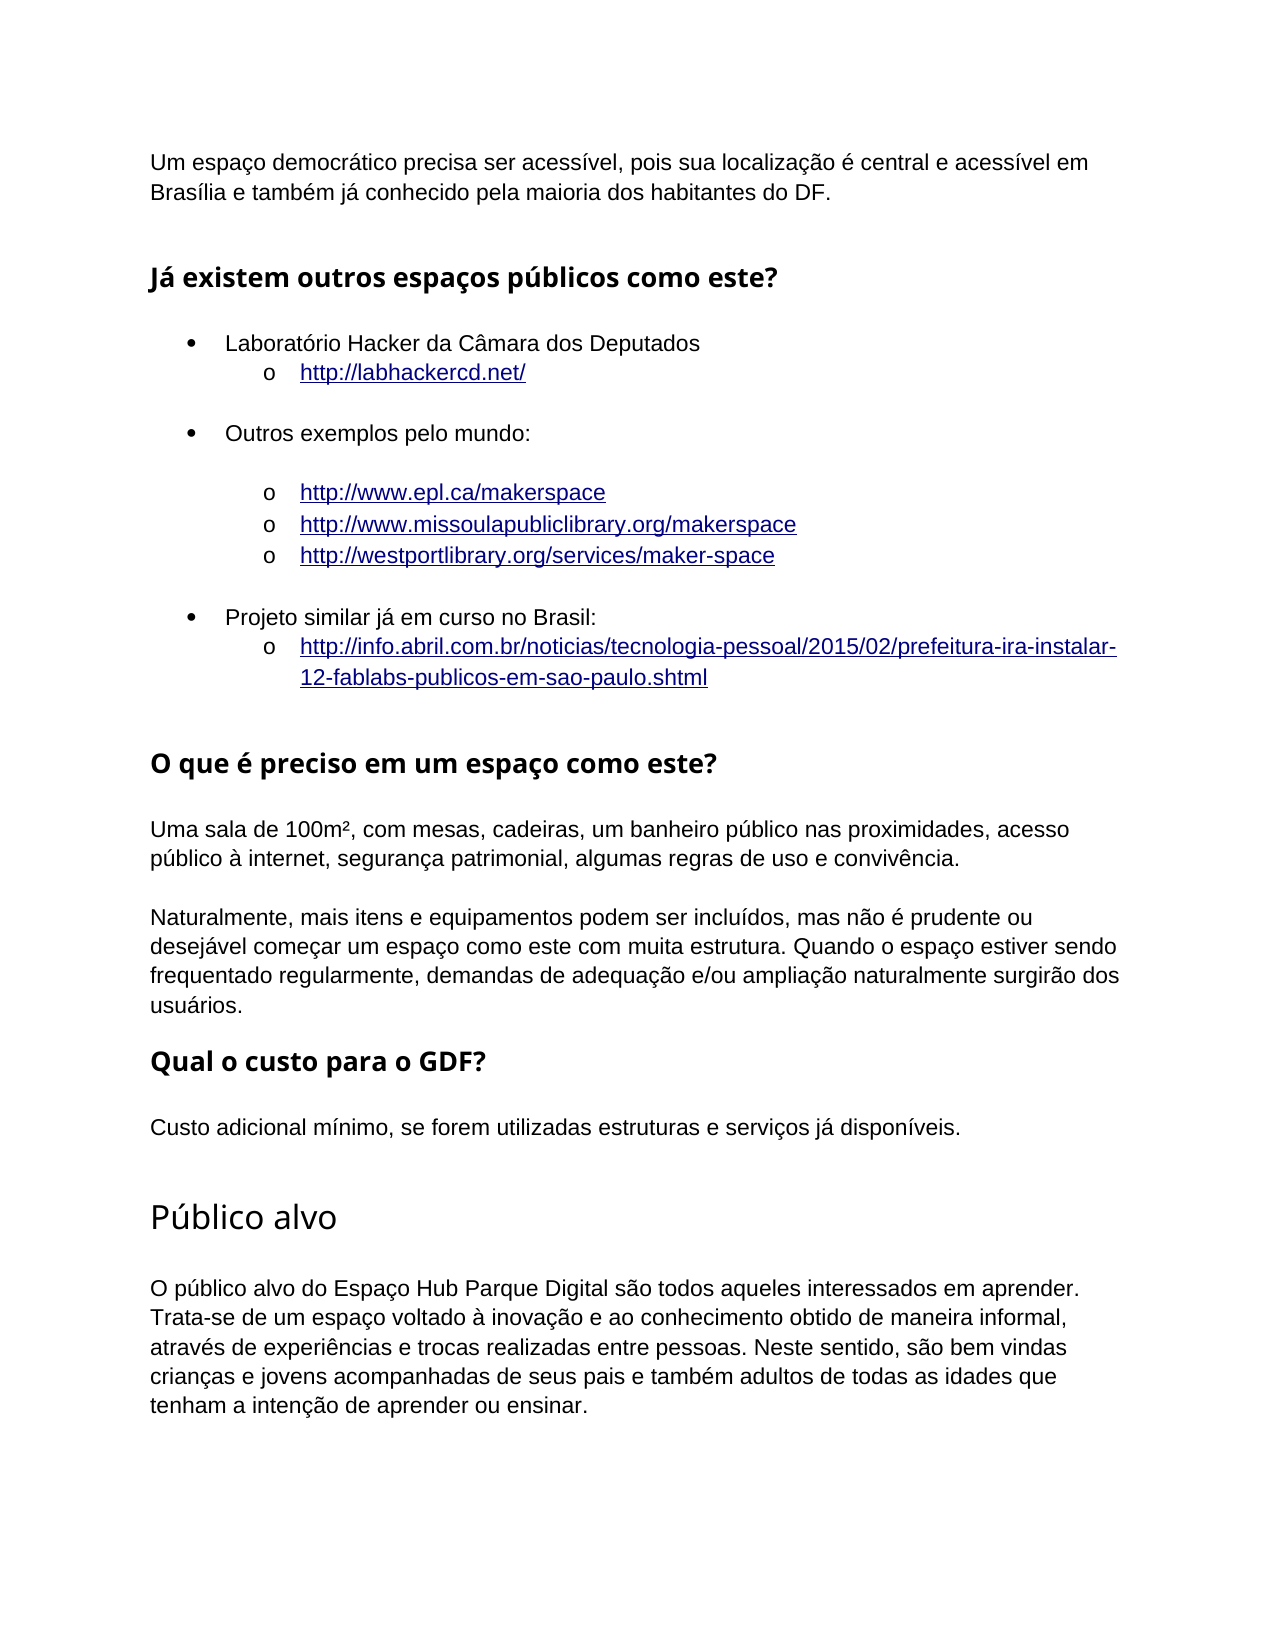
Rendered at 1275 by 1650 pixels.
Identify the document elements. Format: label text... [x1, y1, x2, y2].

text O público alvo do Espaço Hub Parque Digital são todos aqueles interessados em aprender. Trata-se de um espaço voltado à inovação e ao conhecimento obtido de maneira informal, através de experiências e trocas realizadas entre pessoas. Neste sentido, são bem vindas crianças e jovens acompanhadas de seus pais e também adultos de todas as idades que tenham a intenção de aprender ou ensinar. [150, 1276, 1125, 1419]
text Um espaço democrático precisa ser acessível, pois sua localização é central e acessível em Brasília e também já conhecido pela maioria dos habitantes do DF. [150, 150, 1125, 205]
list http://www.missoulapubliclibrary.org/makerspace [262, 512, 1125, 539]
text Custo adicional mínimo, se forem utilizadas estruturas e serviços já disponíveis. [150, 1114, 1125, 1140]
text Uma sala de 100m², com mesas, cadeiras, um banheiro público nas proximidades, acesso público à internet, segurança patrimonial, algumas regras de uso e convivência. [150, 816, 1125, 871]
text Naturalmente, mais itens e equipamentos podem ser incluídos, mas não é prudente ou desejável começar um espaço como este com muita estrutura. Quando o espaço estiver sendo frequentado regularmente, demandas de adequação e/ou ampliação naturalmente surgirão dos usuários. [150, 904, 1125, 1018]
list Laboratório Hacker da Câmara dos Deputados [187, 331, 1125, 356]
subtitle Público alvo [150, 1194, 1125, 1239]
list http://westportlibrary.org/services/maker-space [262, 543, 1125, 571]
subtitle O que é preciso em um espaço como este? [150, 744, 1125, 781]
subtitle Já existem outros espaços públicos como este? [150, 259, 1125, 296]
list http://info.abril.com.br/noticias/tecnologia-pessoal/2015/02/prefeitura-ira-instalar-12-fablabs-publicos-em-sao-paulo.shtml [262, 634, 1125, 691]
subtitle Qual o custo para o GDF? [150, 1043, 1125, 1080]
list http://labhackercd.net/ [262, 360, 1125, 388]
list Projeto similar já em curso no Brasil: [187, 604, 1125, 630]
list http://www.epl.ca/makerspace [262, 480, 1125, 507]
list Outros exemplos pelo mundo: [187, 421, 1125, 447]
